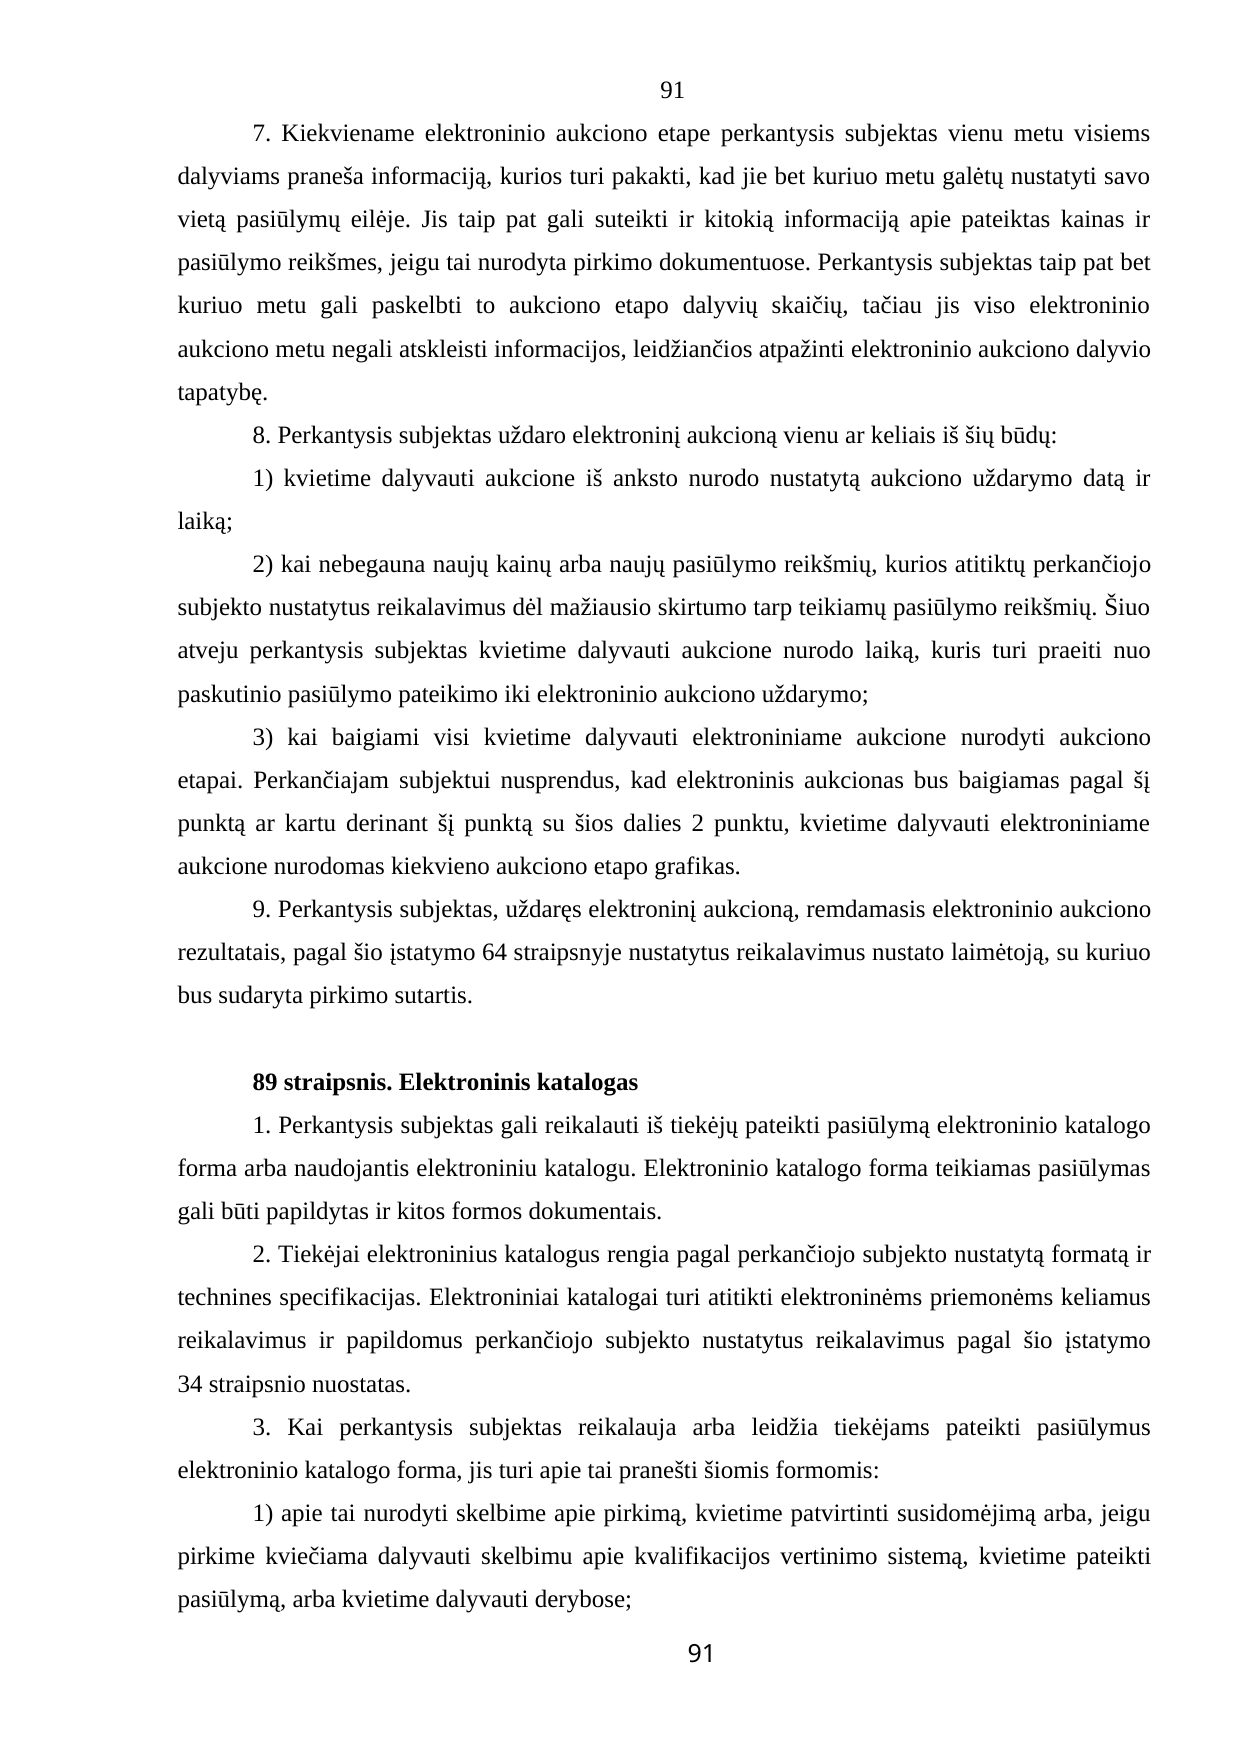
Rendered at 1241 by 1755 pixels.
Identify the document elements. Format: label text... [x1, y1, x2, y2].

text 8. Perkantysis subjektas uždaro elektroninį aukcioną vienu ar keliais iš šių būdų: [177, 420, 1152, 449]
text 2) kai nebegauna naujų kainų arba naujų pasiūlymo reikšmių, kurios atitiktų perkančiojo subjekto nustatytus reikalavimus dėl mažiausio skirtumo tarp teikiamų pasiūlymo reikšmių. Šiuo atveju perkantysis subjektas kvietime dalyvauti aukcione nurodo laiką, kuris turi praeiti nuo paskutinio pasiūlymo pateikimo iki elektroninio aukciono uždarymo; [177, 549, 1152, 707]
text 89 straipsnis. Elektroninis katalogas [177, 1067, 1152, 1096]
text 2. Tiekėjai elektroninius katalogus rengia pagal perkančiojo subjekto nustatytą formatą ir technines specifikacijas. Elektroniniai katalogai turi atitikti elektroninėms priemonėms keliamus reikalavimus ir papildomus perkančiojo subjekto nustatytus reikalavimus pagal šio įstatymo 34 straipsnio nuostatas. [177, 1239, 1152, 1397]
text 9. Perkantysis subjektas, uždaręs elektroninį aukcioną, remdamasis elektroninio aukciono rezultatais, pagal šio įstatymo 64 straipsnyje nustatytus reikalavimus nustato laimėtoją, su kuriuo bus sudaryta pirkimo sutartis. [177, 894, 1152, 1009]
text 7. Kiekviename elektroninio aukciono etape perkantysis subjektas vienu metu visiems dalyviams praneša informaciją, kurios turi pakakti, kad jie bet kuriuo metu galėtų nustatyti savo vietą pasiūlymų eilėje. Jis taip pat gali suteikti ir kitokią informaciją apie pateiktas kainas ir pasiūlymo reikšmes, jeigu tai nurodyta pirkimo dokumentuose. Perkantysis subjektas taip pat bet kuriuo metu gali paskelbti to aukciono etapo dalyvių skaičių, tačiau jis viso elektroninio aukciono metu negali atskleisti informacijos, leidžiančios atpažinti elektroninio aukciono dalyvio tapatybę. [177, 118, 1152, 406]
text 1. Perkantysis subjektas gali reikalauti iš tiekėjų pateikti pasiūlymą elektroninio katalogo forma arba naudojantis elektroniniu katalogu. Elektroninio katalogo forma teikiamas pasiūlymas gali būti papildytas ir kitos formos dokumentais. [177, 1110, 1152, 1225]
text 3) kai baigiami visi kvietime dalyvauti elektroniniame aukcione nurodyti aukciono etapai. Perkančiajam subjektui nusprendus, kad elektroninis aukcionas bus baigiamas pagal šį punktą ar kartu derinant šį punktą su šios dalies 2 punktu, kvietime dalyvauti elektroniniame aukcione nurodomas kiekvieno aukciono etapo grafikas. [177, 722, 1152, 880]
text 3. Kai perkantysis subjektas reikalauja arba leidžia tiekėjams pateikti pasiūlymus elektroninio katalogo forma, jis turi apie tai pranešti šiomis formomis: [177, 1412, 1152, 1484]
text 1) kvietime dalyvauti aukcione iš anksto nurodo nustatytą aukciono uždarymo datą ir laiką; [177, 463, 1152, 535]
text 1) apie tai nurodyti skelbime apie pirkimą, kvietime patvirtinti susidomėjimą arba, jeigu pirkime kviečiama dalyvauti skelbimu apie kvalifikacijos vertinimo sistemą, kvietime pateikti pasiūlymą, arba kvietime dalyvauti derybose; [177, 1498, 1152, 1613]
